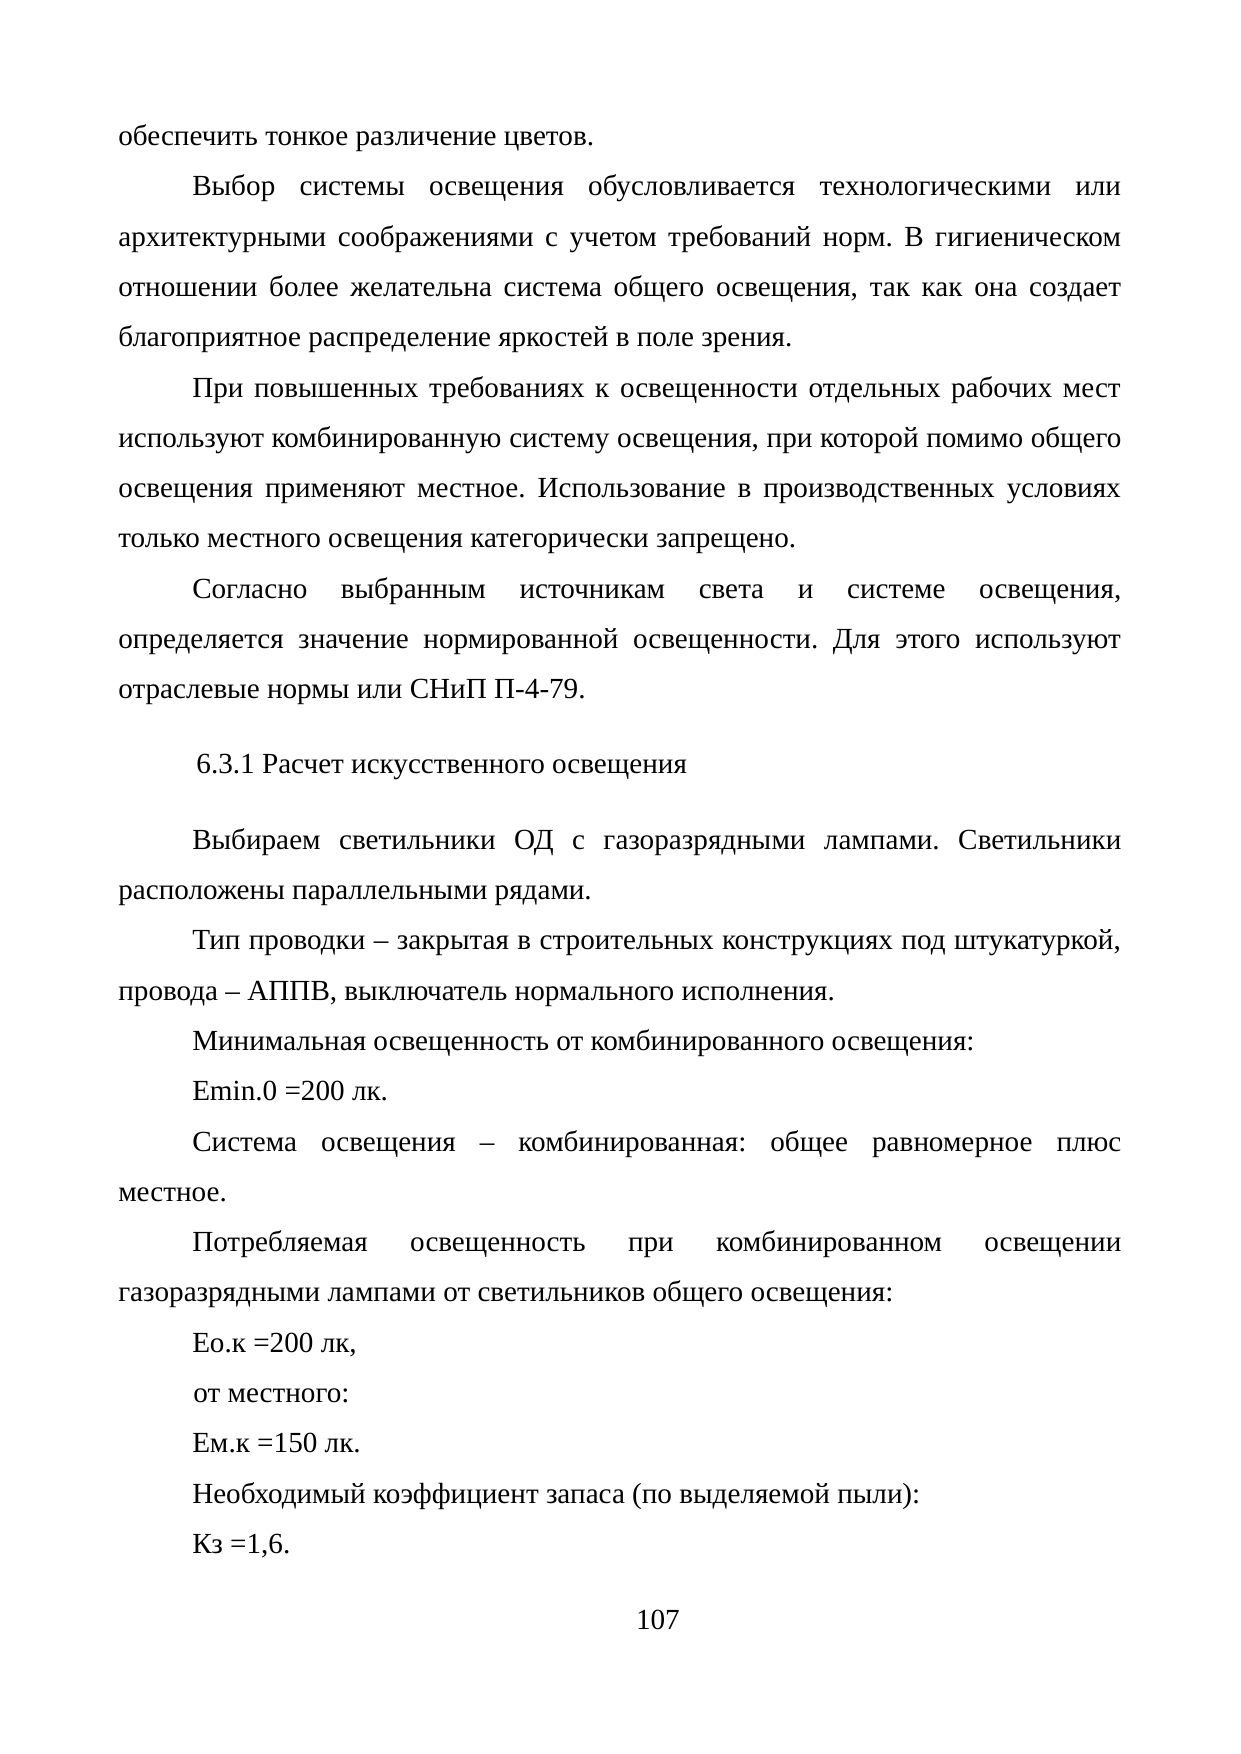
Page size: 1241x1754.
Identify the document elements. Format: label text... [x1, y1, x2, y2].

text Выбор системы освещения обусловливается технологическими или архитектурными соображениями с учетом требований норм. В гигиеническом отношении более желательна система общего освещения, так как она создает благоприятное распределение яркостей в поле зрения. [118, 168, 1122, 353]
text При повышенных требованиях к освещенности отдельных рабочих мест используют комбинированную систему освещения, при которой помимо общего освещения применяют местное. Использование в производственных условиях только местного освещения категорически запрещено. [118, 370, 1122, 554]
text Потребляемая освещенность при комбинированном освещении газоразрядными лампами от светильников общего освещения: [118, 1224, 1122, 1308]
text обеспечить тонкое различение цветов. [118, 118, 1122, 152]
text Кз =1,6. [118, 1526, 1122, 1560]
text Тип проводки – закрытая в строительных конструкциях под штукатуркой, провода – АППВ, выключатель нормального исполнения. [118, 922, 1122, 1006]
text Ем.к =150 лк. [118, 1426, 1122, 1459]
text Согласно выбранным источникам света и системе освещения, определяется значение нормированной освещенности. Для этого используют отраслевые нормы или СНиП П-4-79. [118, 571, 1122, 705]
text Система освещения – комбинированная: общее равномерное плюс местное. [118, 1124, 1122, 1207]
text Выбираем светильники ОД с газоразрядными лампами. Светильники расположены параллельными рядами. [118, 822, 1122, 906]
subtitle Расчет искусственного освещения [189, 747, 1122, 780]
text Минимальная освещенность от комбинированного освещения: [118, 1023, 1122, 1057]
text Ео.к =200 лк, [118, 1325, 1122, 1358]
text от местного: [118, 1375, 1122, 1409]
text Необходимый коэффициент запаса (по выделяемой пыли): [118, 1476, 1122, 1509]
text Еmin.0 =200 лк. [118, 1073, 1122, 1107]
